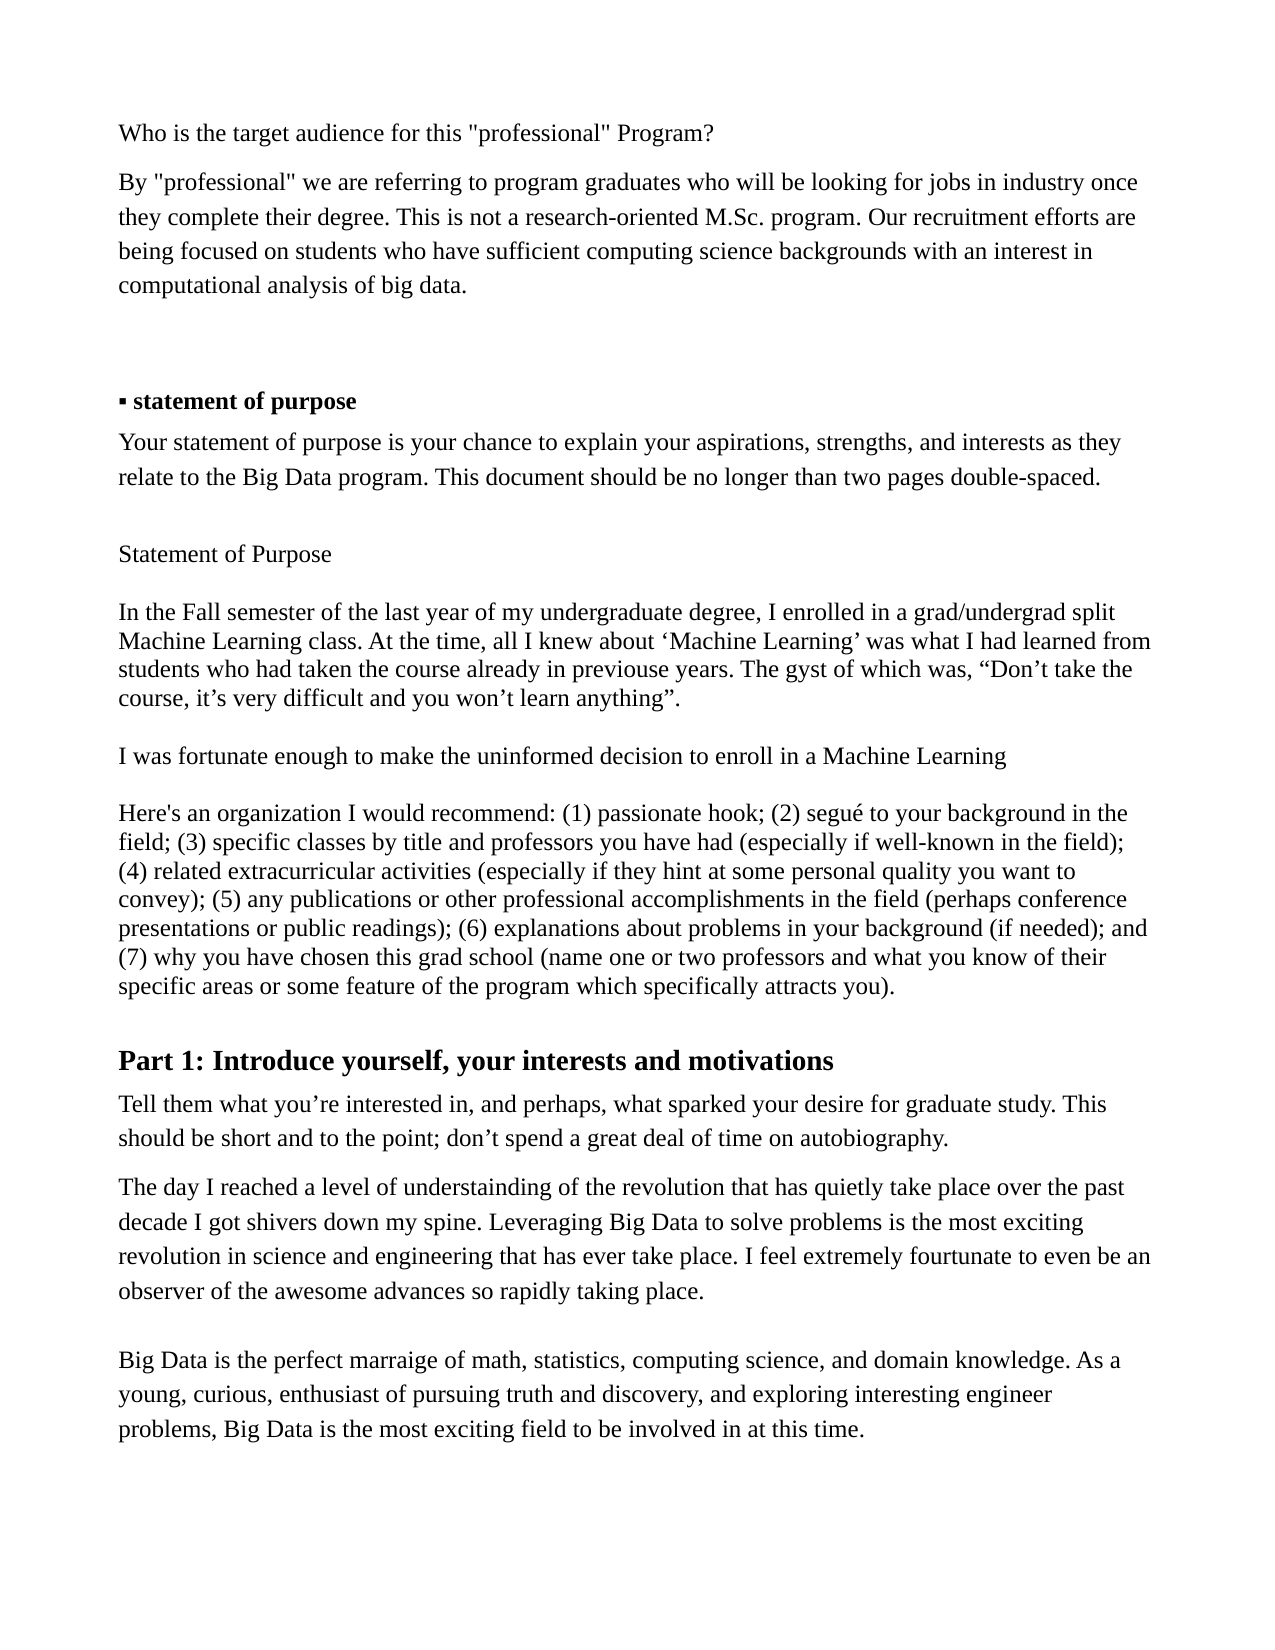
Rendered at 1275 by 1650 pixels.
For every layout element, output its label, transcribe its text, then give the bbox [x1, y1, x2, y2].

text Who is the target audience for this "professional" Program? [118, 118, 1157, 147]
subtitle Part 1: Introduce yourself, your interests and motivations [118, 1043, 1157, 1076]
text The day I reached a level of understainding of the revolution that has quietly take place over the past decade I got shivers down my spine. Leveraging Big Data to solve problems is the most exciting revolution in science and engineering that has ever take place. I feel extremely fourtunate to even be an observer of the awesome advances so rapidly taking place. Big Data is the perfect marraige of math, statistics, computing science, and domain knowledge. As a young, curious, enthusiast of pursuing truth and discovery, and exploring interesting engineer problems, Big Data is the most exciting field to be involved in at this time. [118, 1172, 1157, 1442]
text By "professional" we are referring to program graduates who will be looking for jobs in industry once they complete their degree. This is not a research-oriented M.Sc. program. Our recruitment efforts are being focused on students who have sufficient computing science backgrounds with an interest in computational analysis of big data. [118, 167, 1157, 299]
text Your statement of purpose is your chance to explain your aspirations, strengths, and interests as they relate to the Big Data program. This document should be no longer than two pages double-spaced. [118, 427, 1157, 490]
text In the Fall semester of the last year of my undergraduate degree, I enrolled in a grad/undergrad split Machine Learning class. At the time, all I knew about ‘Machine Learning’ was what I had learned from students who had taken the course already in previouse years. The gyst of which was, “Don’t take the course, it’s very difficult and you won’t learn anything”. I was fortunate enough to make the uninformed decision to enroll in a Machine Learning [118, 597, 1157, 769]
text Statement of Purpose [118, 539, 1157, 568]
text Tell them what you’re interested in, and perhaps, what sparked your desire for graduate study. This should be short and to the point; don’t spend a great deal of time on autobiography. [118, 1089, 1157, 1152]
text Here's an organization I would recommend: (1) passionate hook; (2) segué to your background in the field; (3) specific classes by title and professors you have had (especially if well-known in the field); (4) related extracurricular activities (especially if they hint at some personal quality you want to convey); (5) any publications or other professional accomplishments in the field (perhaps conference presentations or public readings); (6) explanations about problems in your background (if needed); and (7) why you have chosen this grad school (name one or two professors and what you know of their specific areas or some feature of the program which specifically attracts you). [118, 798, 1157, 999]
subtitle ▪ statement of purpose [118, 386, 1157, 415]
